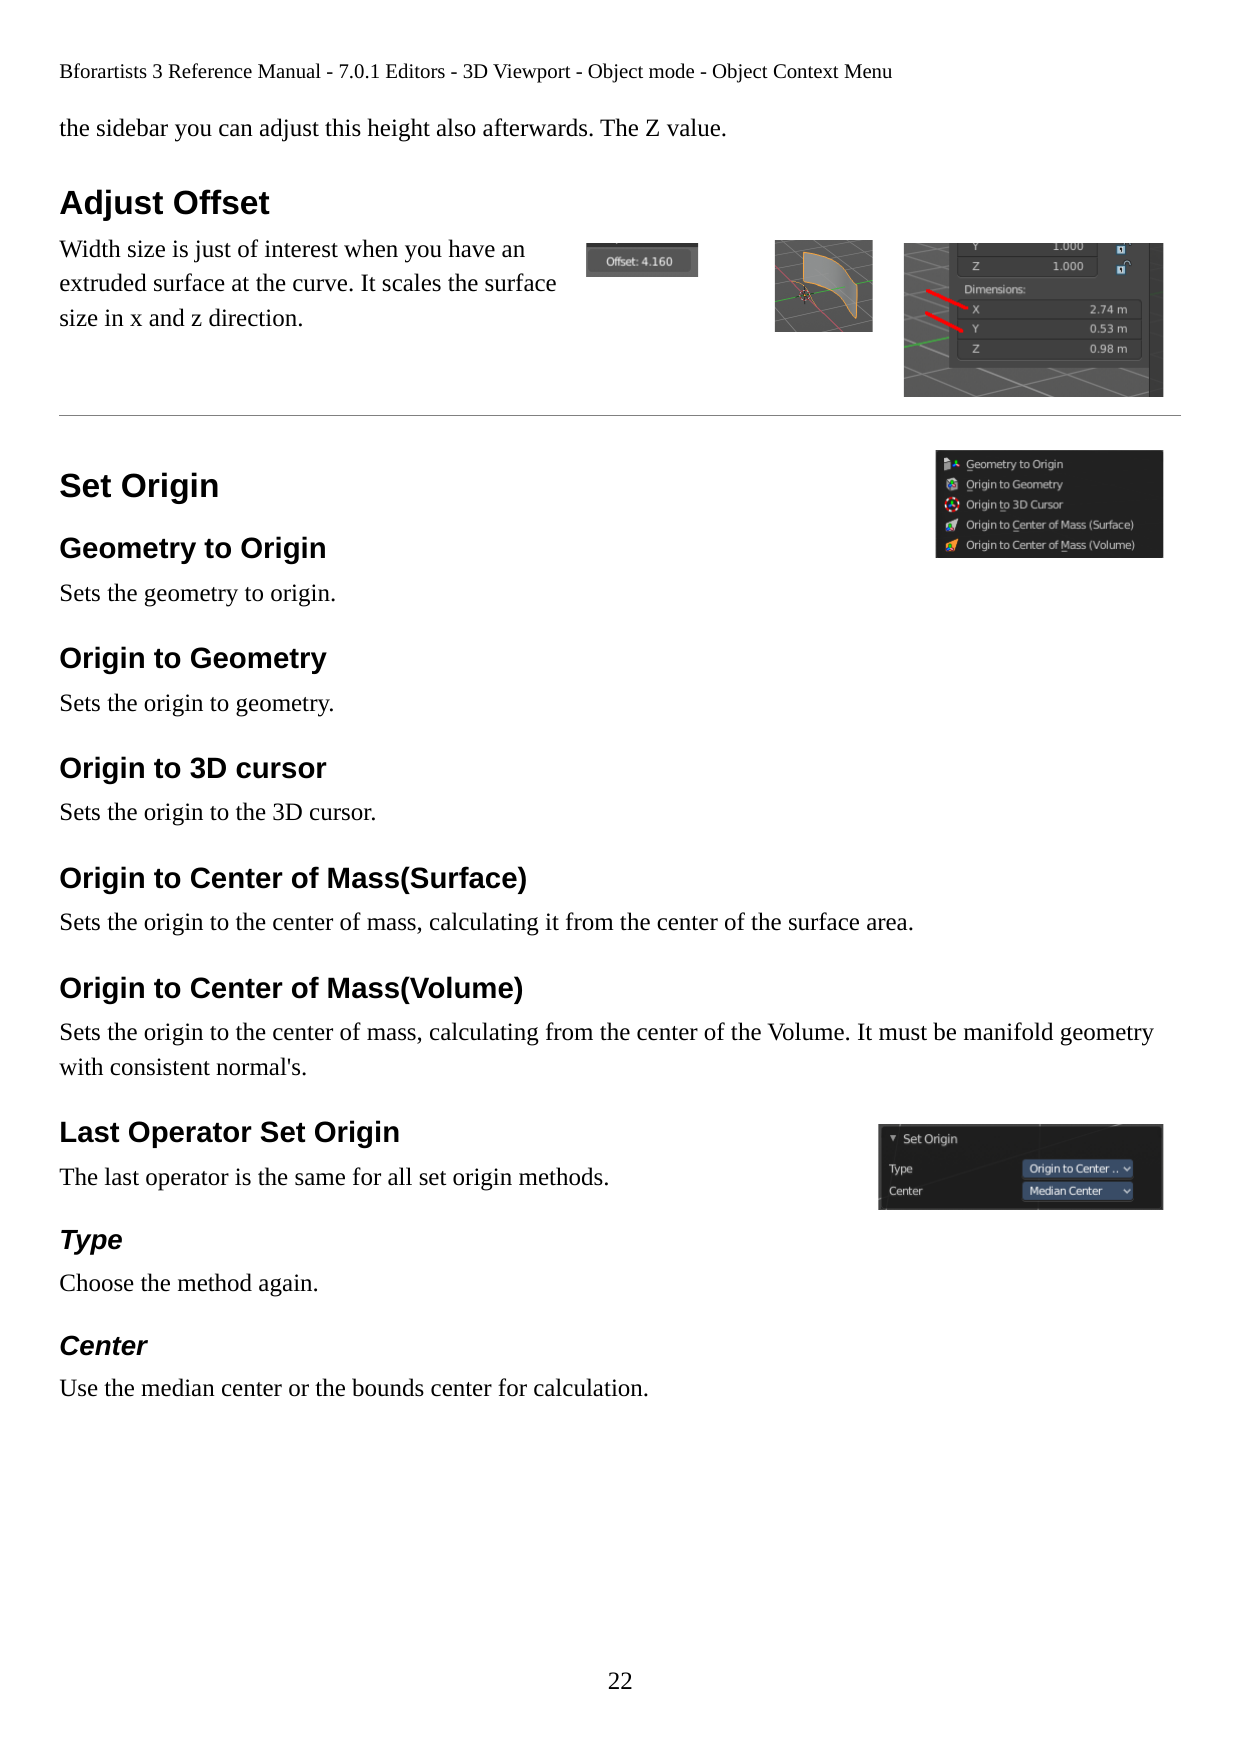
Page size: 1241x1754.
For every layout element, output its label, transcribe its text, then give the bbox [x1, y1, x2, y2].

subtitle Type [59, 1223, 1181, 1255]
text Sets the origin to the 3D cursor. [59, 797, 1181, 826]
text Sets the origin to the center of mass, calculating it from the center of the surface area. [59, 907, 1181, 936]
subtitle Origin to 3D cursor [59, 751, 1181, 785]
text The last operator is the same for all set origin methods. [59, 1162, 878, 1190]
picture [774, 240, 873, 332]
text Width size is just of interest when you have an extruded surface at the curve. It scales the surface size in x and z direction. [59, 234, 1181, 331]
subtitle Adjust Offset [59, 182, 1181, 221]
text Sets the geometry to origin. [59, 578, 1181, 606]
text Sets the origin to geometry. [59, 688, 1181, 716]
subtitle Last Operator Set Origin [59, 1115, 1181, 1149]
subtitle [1164, 466, 1181, 504]
subtitle Set Origin [59, 466, 935, 504]
picture [935, 450, 1164, 558]
text Use the median center or the bounds center for calculation. [59, 1373, 1181, 1402]
subtitle Origin to Center of Mass(Volume) [59, 971, 1181, 1005]
subtitle Origin to Center of Mass(Surface) [59, 861, 1181, 895]
text Sets the origin to the center of mass, calculating from the center of the Volume. It must be manifold geometry with consistent normal's. [59, 1017, 1181, 1081]
subtitle Center [59, 1329, 1181, 1361]
picture [903, 243, 1164, 397]
text Choose the method again. [59, 1268, 1181, 1296]
picture [878, 1124, 1164, 1210]
subtitle Geometry to Origin [59, 531, 1181, 565]
subtitle Origin to Geometry [59, 641, 1181, 675]
picture [586, 243, 699, 277]
text the sidebar you can adjust this height also afterwards. The Z value. [59, 113, 1181, 141]
